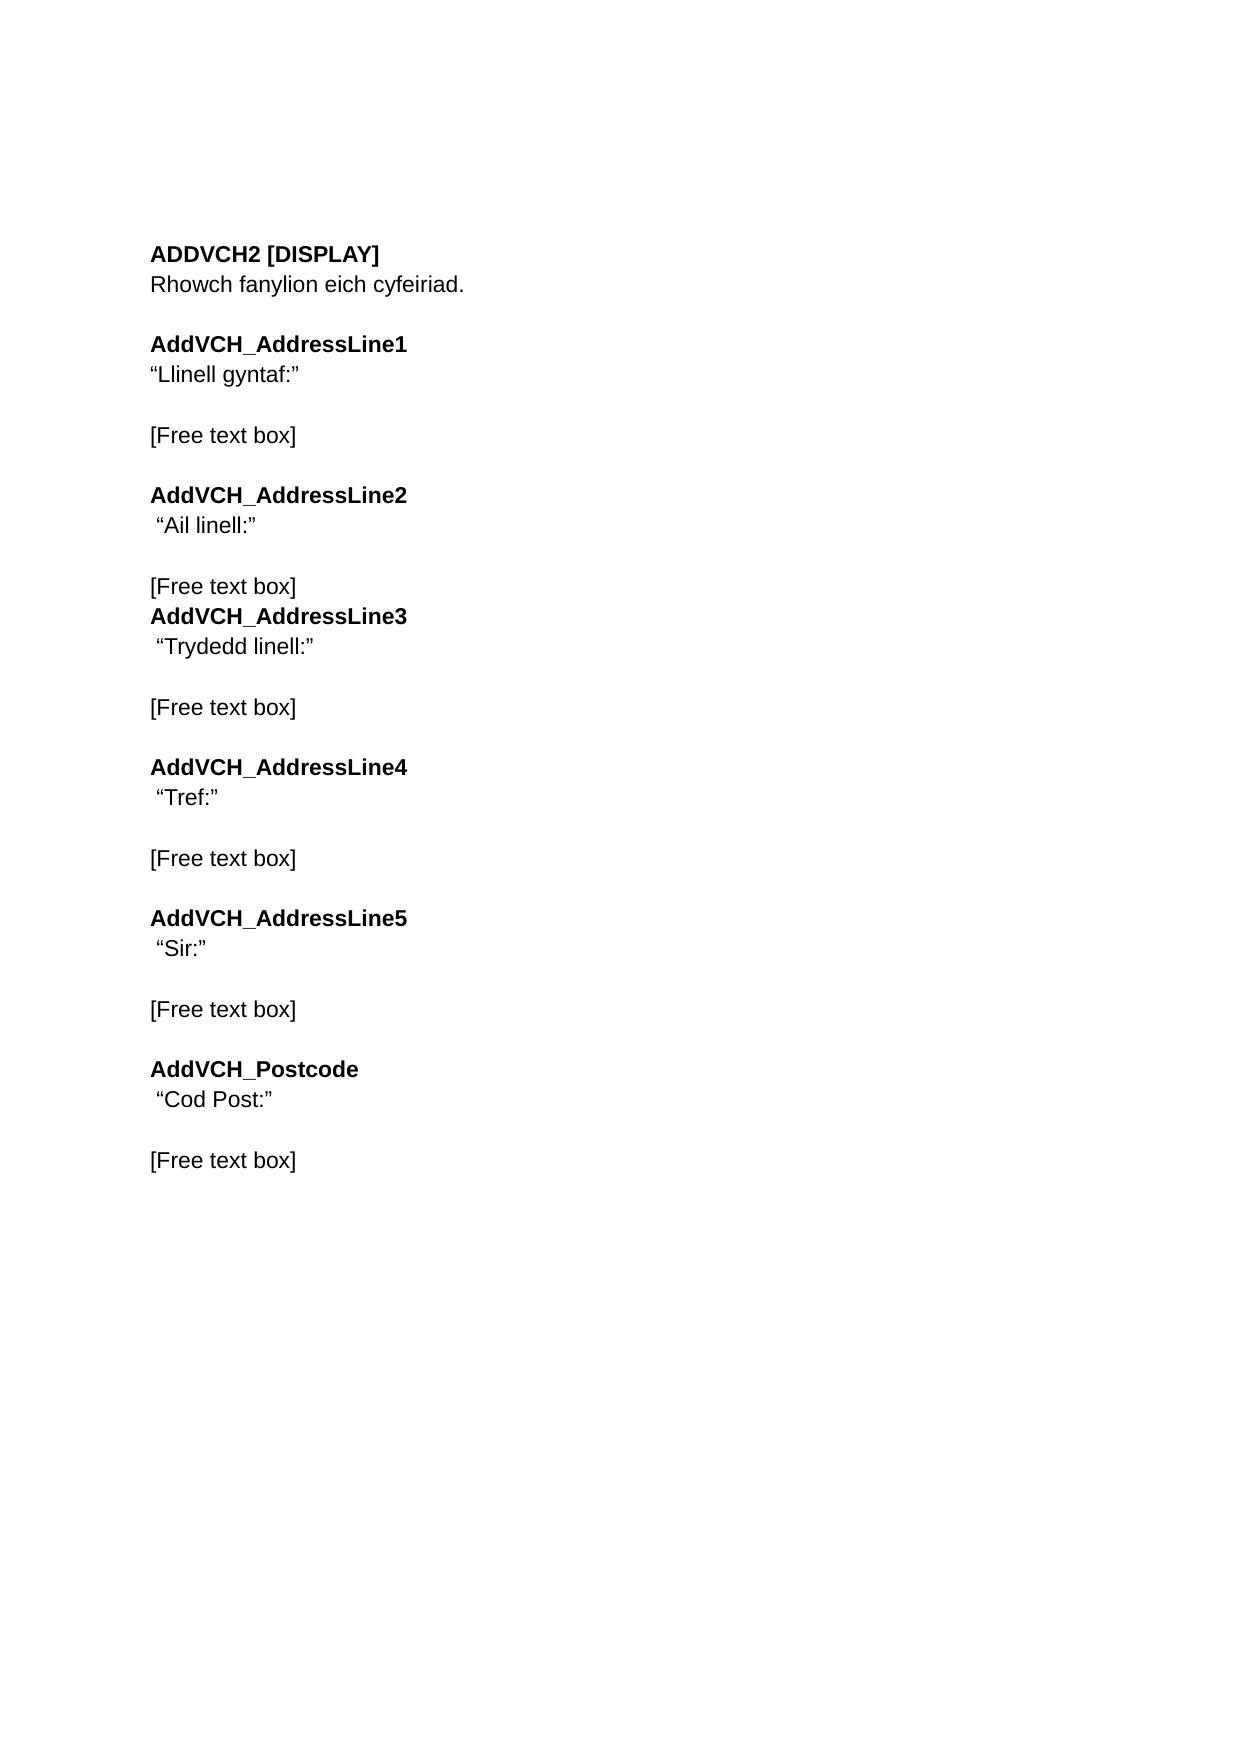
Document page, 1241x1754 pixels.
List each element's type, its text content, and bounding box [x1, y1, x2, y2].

text AddVCH_AddressLine3 [150, 603, 1090, 629]
text [Free text box] [150, 573, 1090, 599]
text AddVCH_AddressLine4 [150, 754, 1090, 781]
text ADDVCH2 [DISPLAY] [150, 241, 1090, 267]
text “Tref:” [150, 784, 1090, 811]
text Rhowch fanylion eich cyfeiriad. [150, 271, 1090, 297]
text “Ail linell:” [150, 512, 1090, 539]
text “Llinell gyntaf:” [150, 361, 1090, 388]
text “Cod Post:” [150, 1086, 1090, 1113]
text AddVCH_AddressLine2 [150, 482, 1090, 509]
text [Free text box] [150, 422, 1090, 448]
text AddVCH_Postcode [150, 1056, 1090, 1083]
text [Free text box] [150, 694, 1090, 720]
text [Free text box] [150, 1147, 1090, 1173]
text AddVCH_AddressLine5 [150, 905, 1090, 932]
text [Free text box] [150, 845, 1090, 871]
text “Sir:” [150, 935, 1090, 962]
text [Free text box] [150, 996, 1090, 1022]
text AddVCH_AddressLine1 [150, 331, 1090, 358]
text “Trydedd linell:” [150, 633, 1090, 660]
